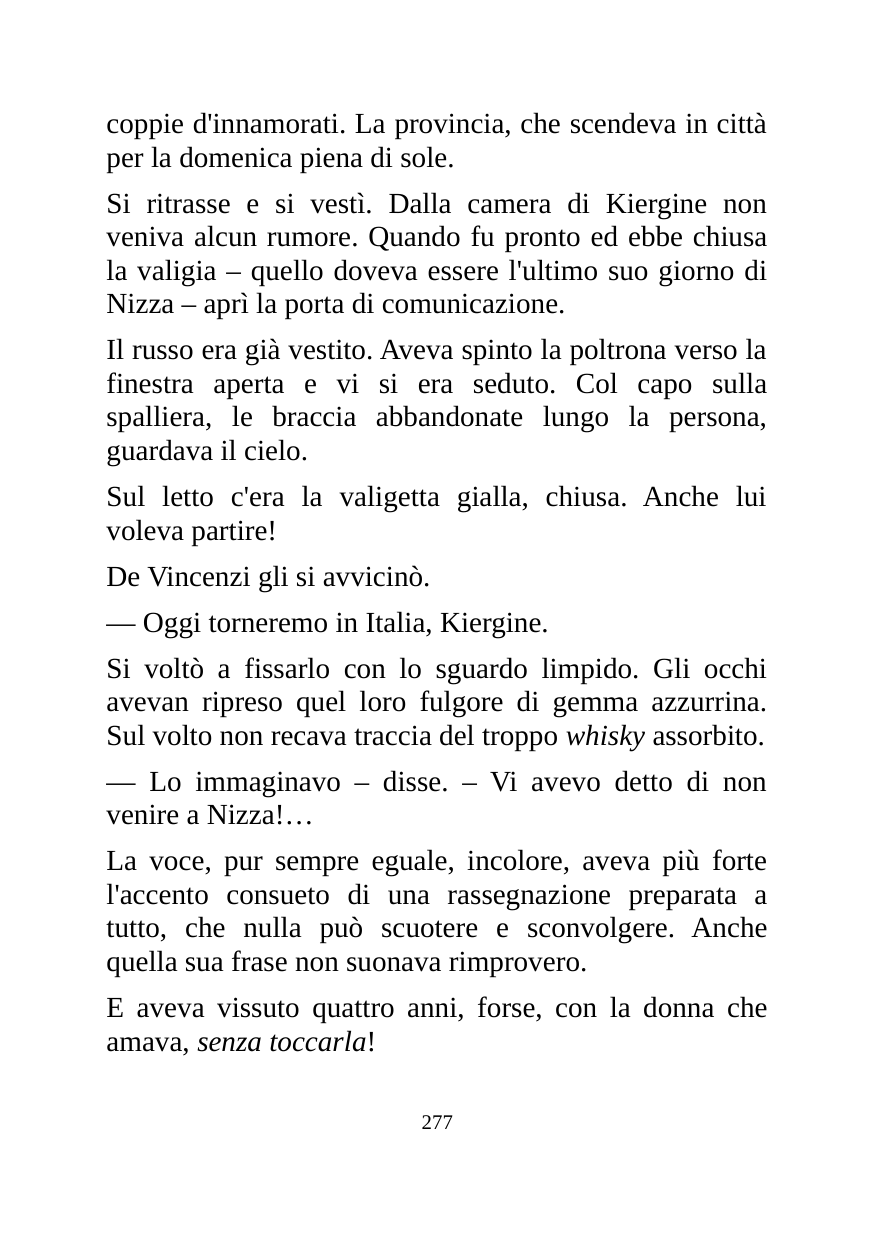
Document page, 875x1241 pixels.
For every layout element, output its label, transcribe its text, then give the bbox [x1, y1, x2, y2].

text Si ritrasse e si vestì. Dalla camera di Kiergine non veniva alcun rumore. Quando fu pronto ed ebbe chiusa la valigia – quello doveva essere l'ultimo suo giorno di Nizza – aprì la porta di comunicazione. [106, 186, 768, 320]
text E aveva vissuto quattro anni, forse, con la donna che amava, senza toccarla! [106, 990, 768, 1057]
text De Vincenzi gli si avvicinò. [106, 559, 768, 592]
text coppie d'innamorati. La provincia, che scendeva in città per la domenica piena di sole. [106, 106, 768, 173]
text — Oggi torneremo in Italia, Kiergine. [106, 605, 768, 638]
text Si voltò a fissarlo con lo sguardo limpido. Gli occhi avevan ripreso quel loro fulgore di gemma azzurrina. Sul volto non recava traccia del troppo whisky assorbito. [106, 651, 768, 751]
text Il russo era già vestito. Aveva spinto la poltrona verso la finestra aperta e vi si era seduto. Col capo sulla spalliera, le braccia abbandonate lungo la persona, guardava il cielo. [106, 332, 768, 467]
text Sul letto c'era la valigetta gialla, chiusa. Anche lui voleva partire! [106, 479, 768, 546]
text — Lo immaginavo – disse. – Vi avevo detto di non venire a Nizza!… [106, 764, 768, 831]
text La voce, pur sempre eguale, incolore, aveva più forte l'accento consueto di una rassegnazione preparata a tutto, che nulla può scuotere e sconvolgere. Anche quella sua frase non suonava rimprovero. [106, 843, 768, 978]
